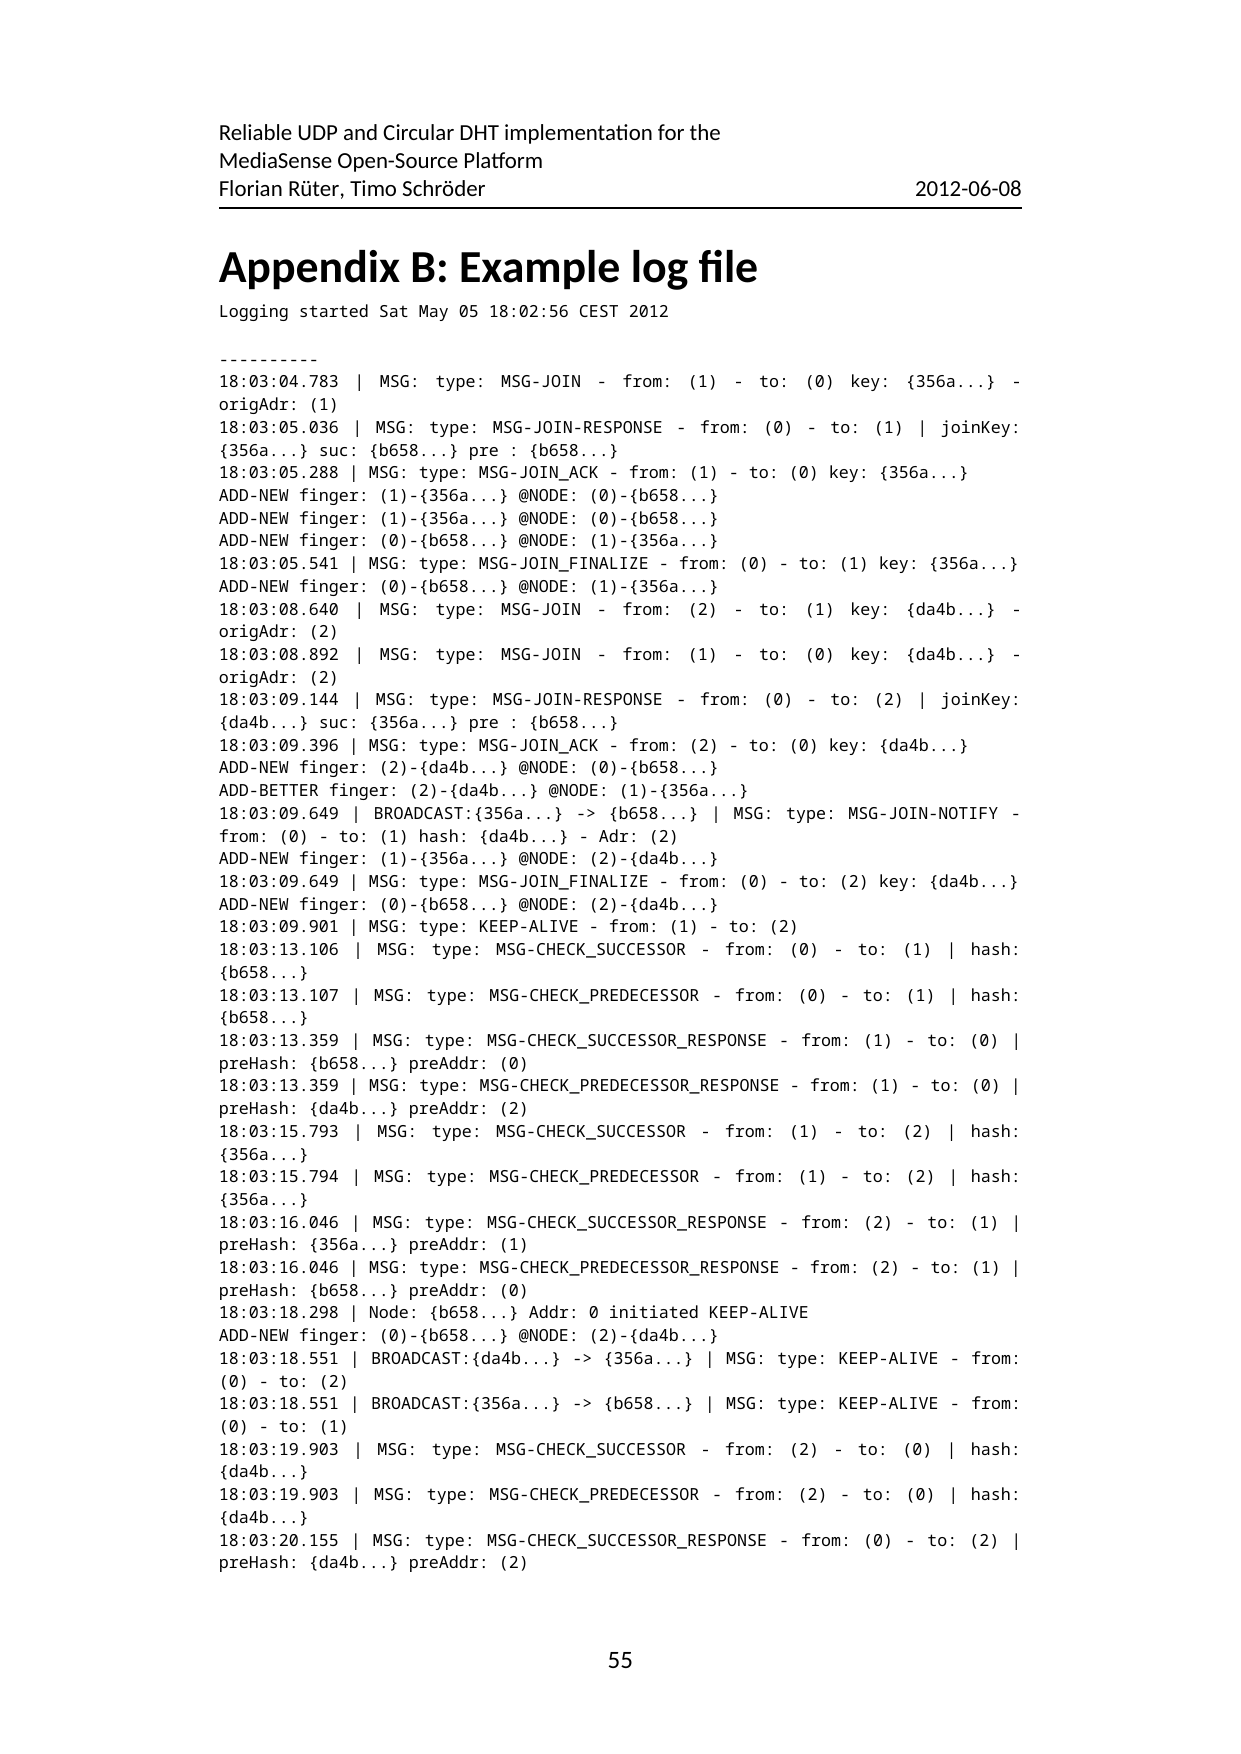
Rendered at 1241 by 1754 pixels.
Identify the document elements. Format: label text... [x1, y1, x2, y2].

text ADD-NEW finger: (0)-{b658...} @NODE: (2)-{da4b...} [218, 892, 1022, 915]
text ADD-NEW finger: (1)-{356a...} @NODE: (0)-{b658...} [218, 483, 1022, 506]
subtitle Appendix B: Example log file [218, 238, 1022, 294]
text 18:03:09.901 | MSG: type: KEEP-ALIVE - from: (1) - to: (2) [218, 915, 1022, 938]
text ADD-BETTER finger: (2)-{da4b...} @NODE: (1)-{356a...} [218, 779, 1022, 801]
text 18:03:13.359 | MSG: type: MSG-CHECK_PREDECESSOR_RESPONSE - from: (1) - to: (0) | preHash: {da4b...} preAddr: (2) [218, 1074, 1022, 1119]
text 18:03:20.155 | MSG: type: MSG-CHECK_SUCCESSOR_RESPONSE - from: (0) - to: (2) | preHash: {da4b...} preAddr: (2) [218, 1528, 1022, 1573]
text ---------- [218, 347, 1022, 370]
text 18:03:15.794 | MSG: type: MSG-CHECK_PREDECESSOR - from: (1) - to: (2) | hash: {356a...} [218, 1165, 1022, 1210]
text 18:03:13.106 | MSG: type: MSG-CHECK_SUCCESSOR - from: (0) - to: (1) | hash: {b658...} [218, 938, 1022, 983]
text 18:03:09.396 | MSG: type: MSG-JOIN_ACK - from: (2) - to: (0) key: {da4b...} [218, 733, 1022, 756]
text Logging started Sat May 05 18:02:56 CEST 2012 [218, 300, 1022, 322]
text 18:03:08.640 | MSG: type: MSG-JOIN - from: (2) - to: (1) key: {da4b...} - origAdr: (2) [218, 597, 1022, 642]
text 18:03:19.903 | MSG: type: MSG-CHECK_SUCCESSOR - from: (2) - to: (0) | hash: {da4b...} [218, 1437, 1022, 1483]
text ADD-NEW finger: (0)-{b658...} @NODE: (2)-{da4b...} [218, 1324, 1022, 1346]
text 18:03:16.046 | MSG: type: MSG-CHECK_PREDECESSOR_RESPONSE - from: (2) - to: (1) | preHash: {b658...} preAddr: (0) [218, 1256, 1022, 1301]
text 18:03:08.892 | MSG: type: MSG-JOIN - from: (1) - to: (0) key: {da4b...} - origAdr: (2) [218, 642, 1022, 688]
text 18:03:05.036 | MSG: type: MSG-JOIN-RESPONSE - from: (0) - to: (1) | joinKey: {356a...} suc: {b658...} pre : {b658...} [218, 415, 1022, 461]
text 18:03:13.359 | MSG: type: MSG-CHECK_SUCCESSOR_RESPONSE - from: (1) - to: (0) | preHash: {b658...} preAddr: (0) [218, 1028, 1022, 1074]
text ADD-NEW finger: (1)-{356a...} @NODE: (2)-{da4b...} [218, 847, 1022, 869]
text ADD-NEW finger: (2)-{da4b...} @NODE: (0)-{b658...} [218, 756, 1022, 779]
text ADD-NEW finger: (0)-{b658...} @NODE: (1)-{356a...} [218, 574, 1022, 597]
text 18:03:18.551 | BROADCAST:{356a...} -> {b658...} | MSG: type: KEEP-ALIVE - from: (0) - to: (1) [218, 1392, 1022, 1437]
text 18:03:13.107 | MSG: type: MSG-CHECK_PREDECESSOR - from: (0) - to: (1) | hash: {b658...} [218, 983, 1022, 1028]
text 18:03:09.649 | MSG: type: MSG-JOIN_FINALIZE - from: (0) - to: (2) key: {da4b...} [218, 869, 1022, 892]
text 18:03:09.144 | MSG: type: MSG-JOIN-RESPONSE - from: (0) - to: (2) | joinKey: {da4b...} suc: {356a...} pre : {b658...} [218, 688, 1022, 733]
text 18:03:04.783 | MSG: type: MSG-JOIN - from: (1) - to: (0) key: {356a...} - origAdr: (1) [218, 370, 1022, 415]
text 18:03:18.551 | BROADCAST:{da4b...} -> {356a...} | MSG: type: KEEP-ALIVE - from: (0) - to: (2) [218, 1346, 1022, 1392]
text 18:03:19.903 | MSG: type: MSG-CHECK_PREDECESSOR - from: (2) - to: (0) | hash: {da4b...} [218, 1483, 1022, 1528]
text 18:03:09.649 | BROADCAST:{356a...} -> {b658...} | MSG: type: MSG-JOIN-NOTIFY - from: (0) - to: (1) hash: {da4b...} - Adr: (2) [218, 801, 1022, 847]
text 18:03:15.793 | MSG: type: MSG-CHECK_SUCCESSOR - from: (1) - to: (2) | hash: {356a...} [218, 1119, 1022, 1165]
text ADD-NEW finger: (1)-{356a...} @NODE: (0)-{b658...} [218, 506, 1022, 529]
text 18:03:05.288 | MSG: type: MSG-JOIN_ACK - from: (1) - to: (0) key: {356a...} [218, 461, 1022, 483]
text ADD-NEW finger: (0)-{b658...} @NODE: (1)-{356a...} [218, 529, 1022, 552]
text 18:03:05.541 | MSG: type: MSG-JOIN_FINALIZE - from: (0) - to: (1) key: {356a...} [218, 552, 1022, 574]
text 18:03:16.046 | MSG: type: MSG-CHECK_SUCCESSOR_RESPONSE - from: (2) - to: (1) | preHash: {356a...} preAddr: (1) [218, 1210, 1022, 1256]
text 18:03:18.298 | Node: {b658...} Addr: 0 initiated KEEP-ALIVE [218, 1301, 1022, 1324]
